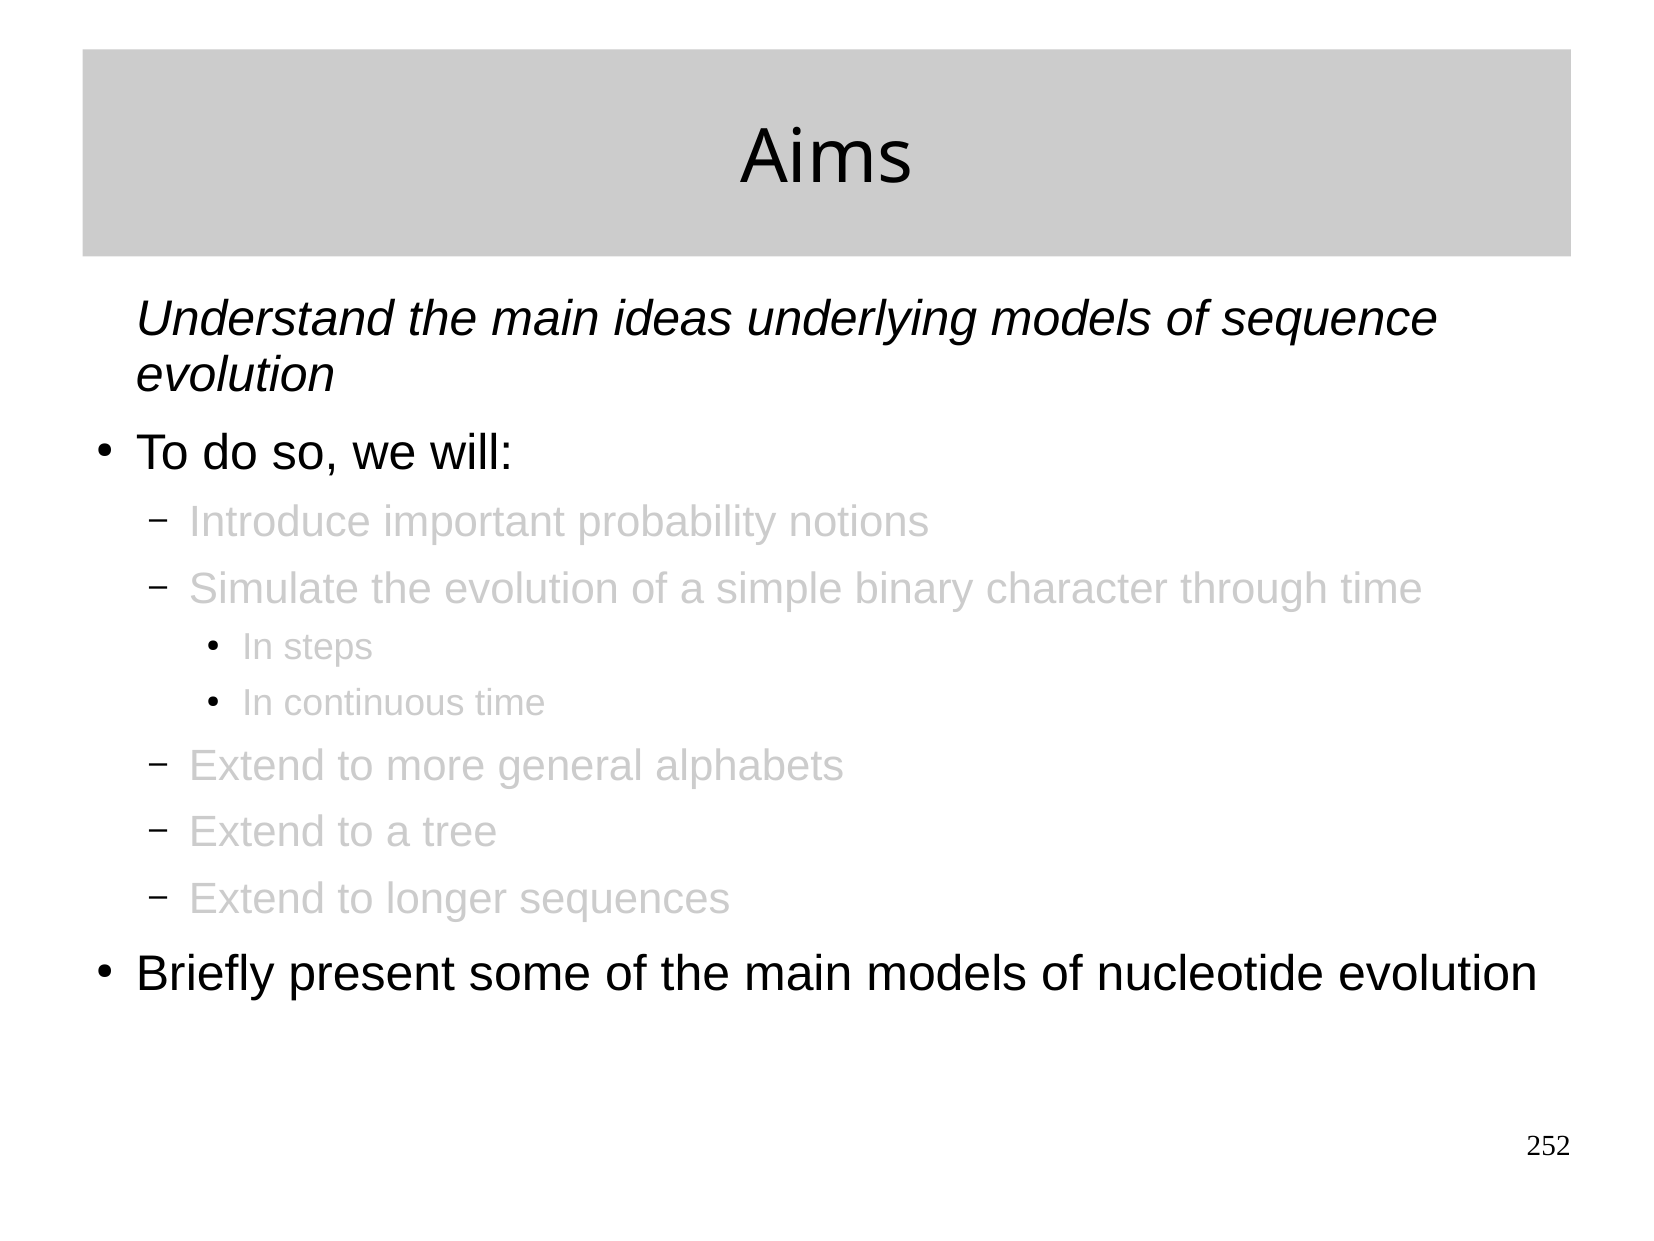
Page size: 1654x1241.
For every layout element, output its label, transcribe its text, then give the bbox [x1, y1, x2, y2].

title Aims [82, 49, 1571, 257]
list Understand the main ideas underlying models of sequence evolution To do so, we will: Introduce important probability notions Simulate the evolution of a simple binary character through time In steps In continuous time Extend to more general alphabets Extend to a tree Extend to longer sequences Briefly present some of the main models of nucleotide evolution [82, 290, 1571, 1010]
